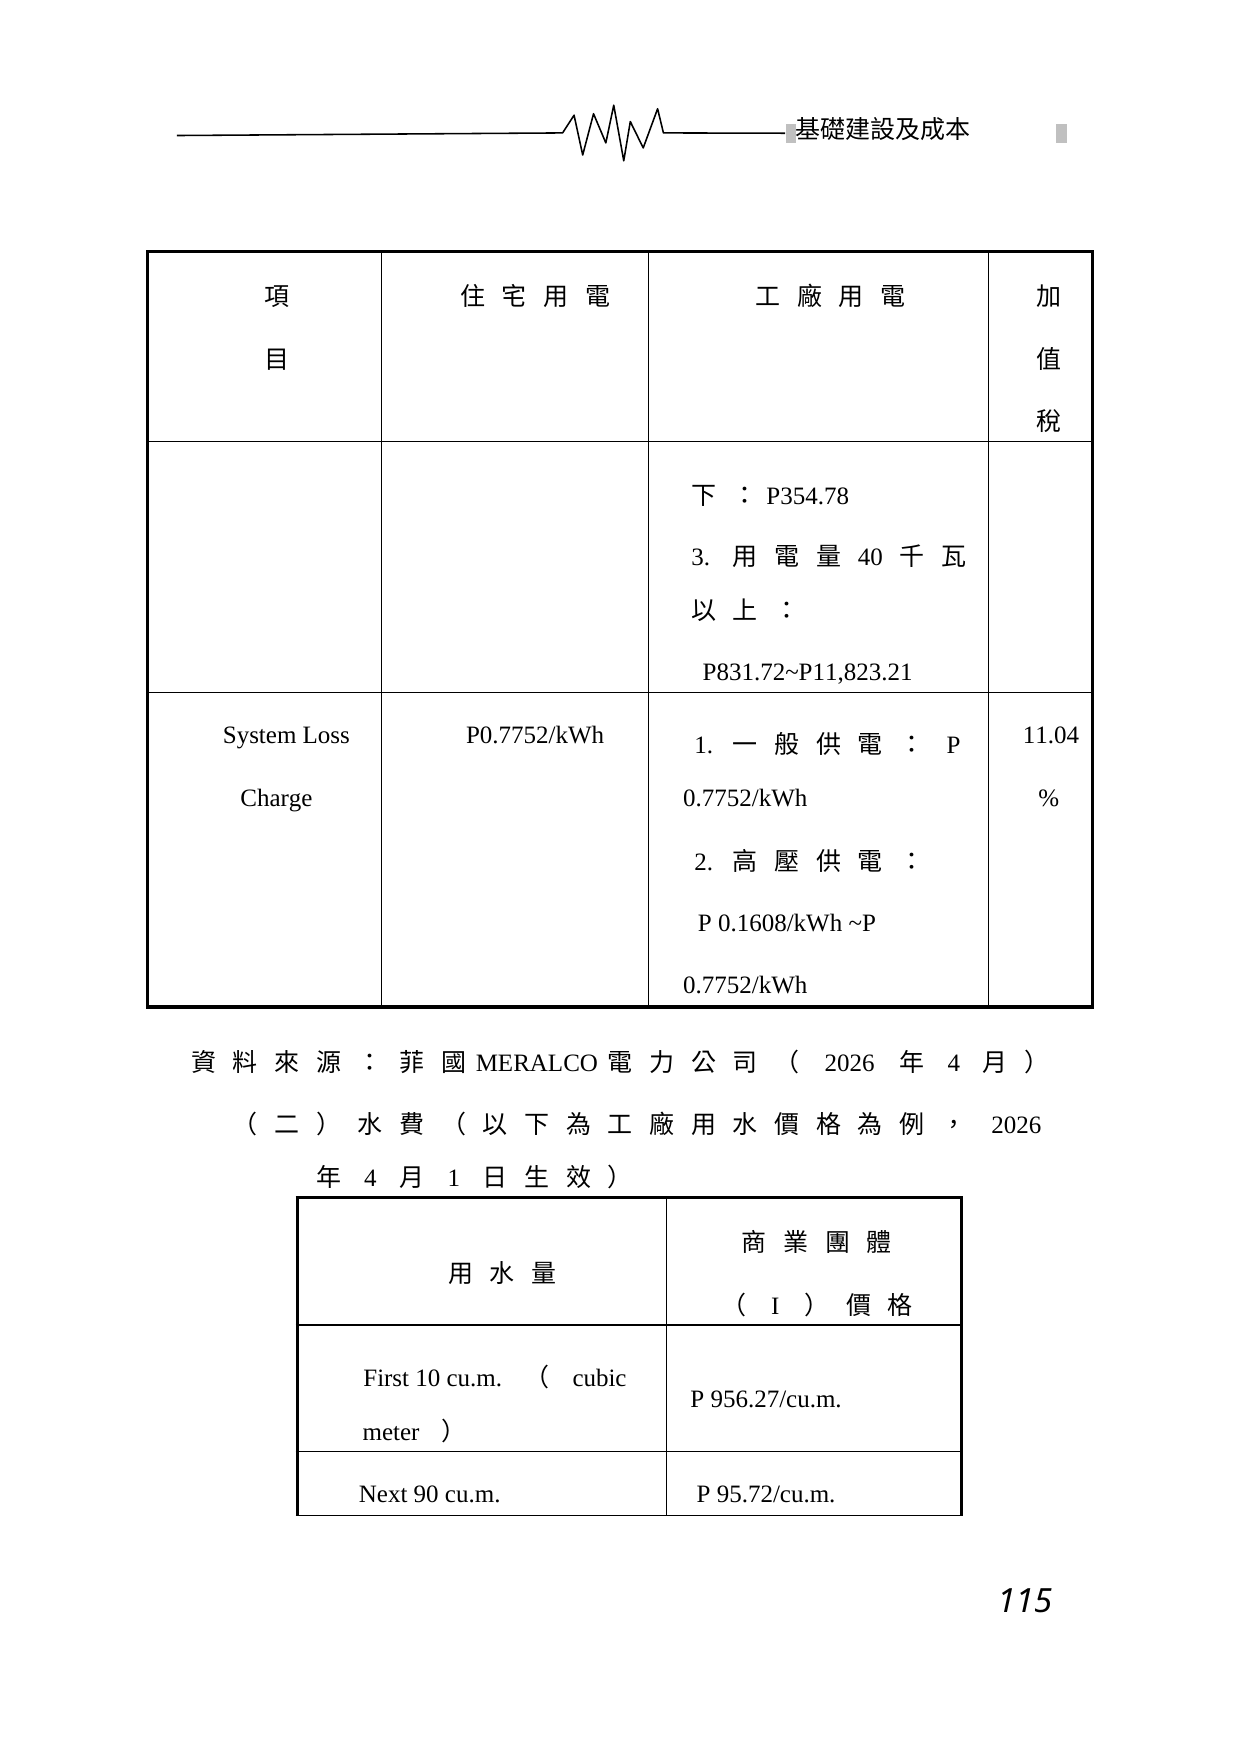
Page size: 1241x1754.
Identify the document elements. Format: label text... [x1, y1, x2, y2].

table_header 項 目 [149, 253, 381, 441]
table_cell 11.04% [989, 693, 1091, 1005]
table_header 商業團體（I）價格 [667, 1199, 960, 1324]
text （二）水費（以下為工廠用水價格為例，2026年4月1日生效） [207, 1071, 1058, 1196]
table_cell P0.7752/kWh [382, 693, 648, 1005]
text 資料來源：菲國MERALCO電力公司（2026年4月） [183, 1009, 1058, 1071]
table_cell Next 90 cu.m. [299, 1452, 666, 1515]
table_cell [989, 442, 1091, 692]
table_cell [149, 442, 381, 692]
table_cell 下：P354.78 3. 用電量40千瓦以上： P831.72~P11,823.21 [649, 442, 988, 692]
table_header 加值稅 [989, 253, 1091, 441]
table_header 工廠用電 [649, 253, 988, 441]
table_header 用水量 [299, 1199, 666, 1324]
table_cell [382, 442, 648, 692]
table_header 住宅用電 [382, 253, 648, 441]
table_cell System Loss Charge [149, 693, 381, 1005]
table_cell P 95.72/cu.m. [667, 1452, 960, 1515]
table_cell 1.一般供電：P 0.7752/kWh 2.高壓供電： P 0.1608/kWh ~P 0.7752/kWh [649, 693, 988, 1005]
table_cell First 10 cu.m.（cubic meter） [299, 1326, 666, 1451]
table_cell P 956.27/cu.m. [667, 1326, 960, 1451]
